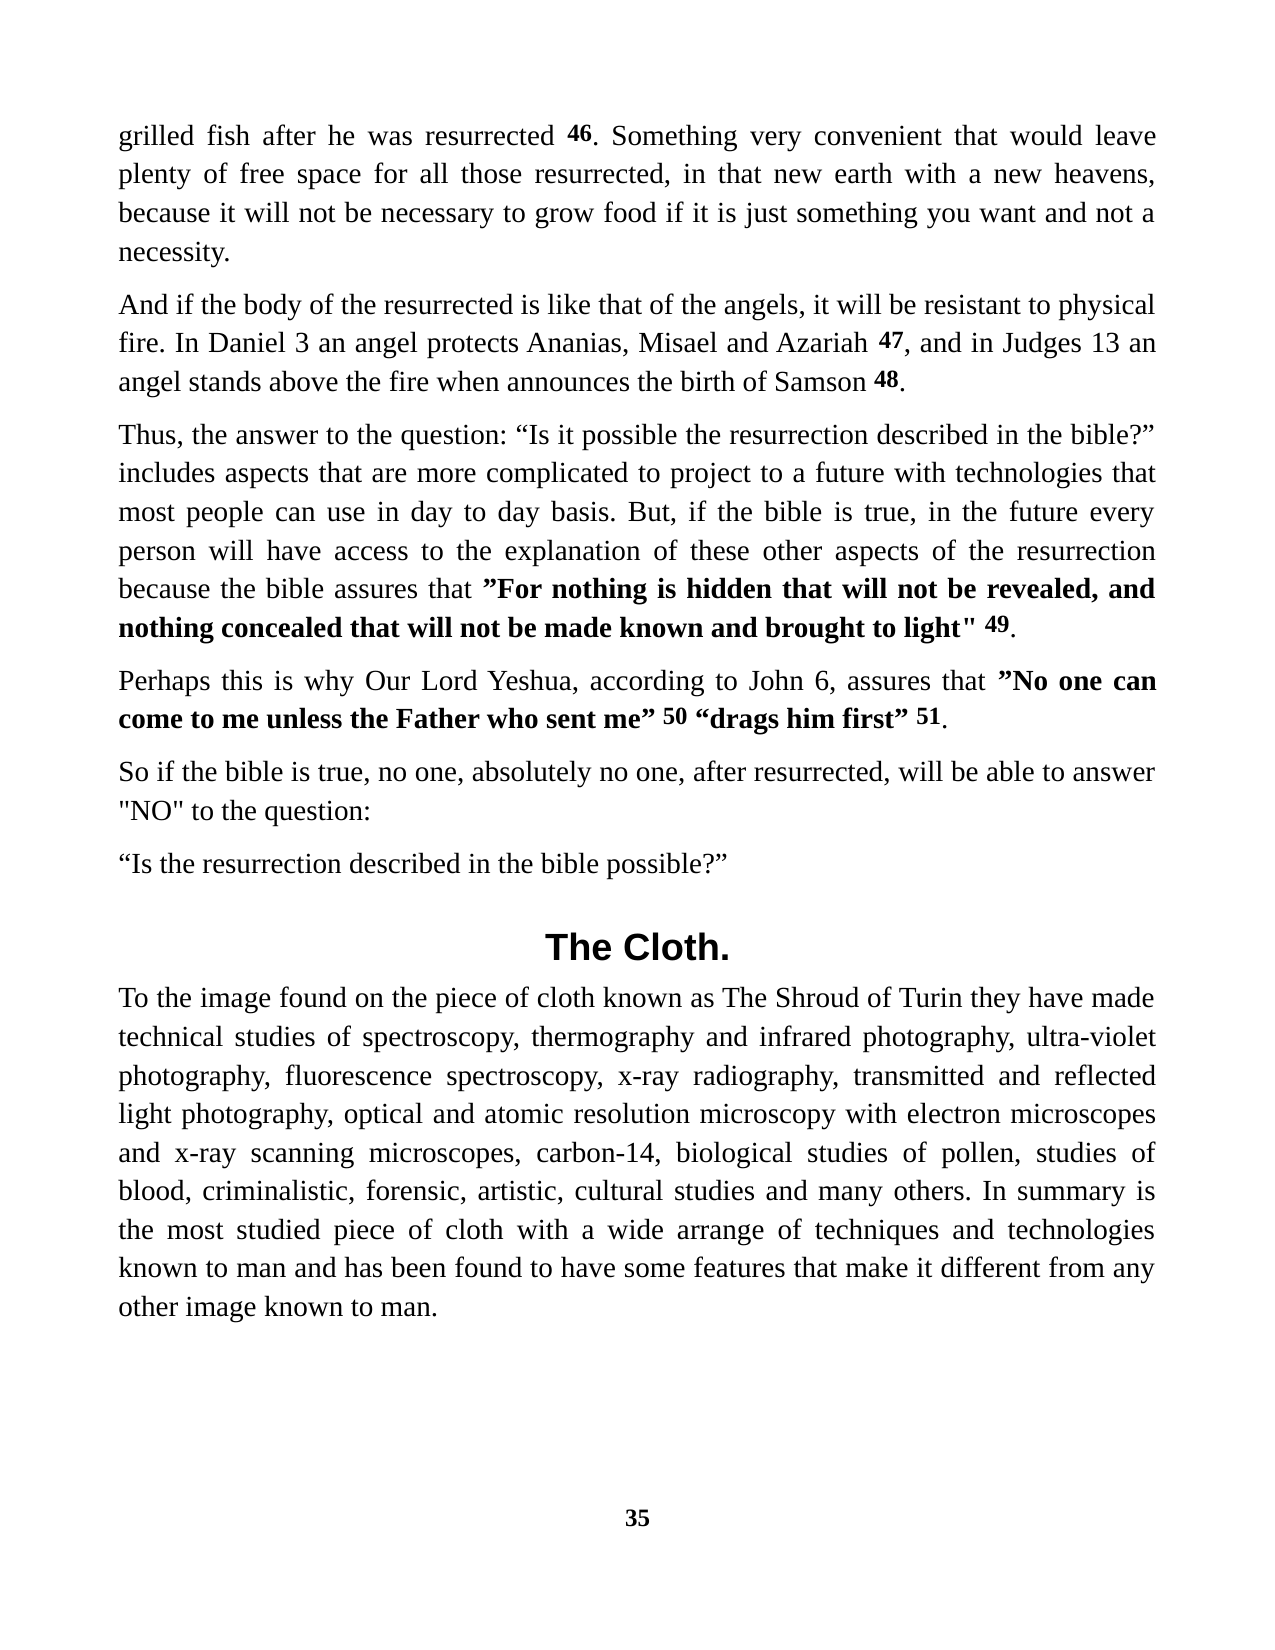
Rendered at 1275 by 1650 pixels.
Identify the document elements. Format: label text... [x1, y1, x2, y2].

text To the image found on the piece of cloth known as The Shroud of Turin they have made technical studies of spectroscopy, thermography and infrared photography, ultra-violet photography, fluorescence spectroscopy, x-ray radiography, transmitted and reflected light photography, optical and atomic resolution microscopy with electron microscopes and x-ray scanning microscopes, carbon-14, biological studies of pollen, studies of blood, criminalistic, forensic, artistic, cultural studies and many others. In summary is the most studied piece of cloth with a wide arrange of techniques and technologies known to man and has been found to have some features that make it different from any other image known to man. [118, 981, 1157, 1322]
subtitle The Cloth. [118, 924, 1157, 968]
text “Is the resurrection described in the bible possible?” [118, 846, 1157, 880]
text Thus, the answer to the question: “Is it possible the resurrection described in the bible?” includes aspects that are more complicated to project to a future with technologies that most people can use in day to day basis. But, if the bible is true, in the future every person will have access to the explanation of these other aspects of the resurrection because the bible assures that ”For nothing is hidden that will not be revealed, and nothing concealed that will not be made known and brought to light" . [118, 417, 1157, 643]
text grilled fish after he was resurrected . Something very convenient that would leave plenty of free space for all those resurrected, in that new earth with a new heavens, because it will not be necessary to grow food if it is just something you want and not a necessity. [118, 118, 1157, 267]
text Perhaps this is why Our Lord Yeshua, according to John 6, assures that ”No one can come to me unless the Father who sent me” “drags him first” . [118, 663, 1157, 735]
text So if the bible is true, no one, absolutely no one, after resurrected, will be able to answer "NO" to the question: [118, 754, 1157, 827]
text And if the body of the resurrected is like that of the angels, it will be resistant to physical fire. In Daniel 3 an angel protects Ananias, Misael and Azariah , and in Judges 13 an angel stands above the fire when announces the birth of Samson . [118, 287, 1157, 397]
